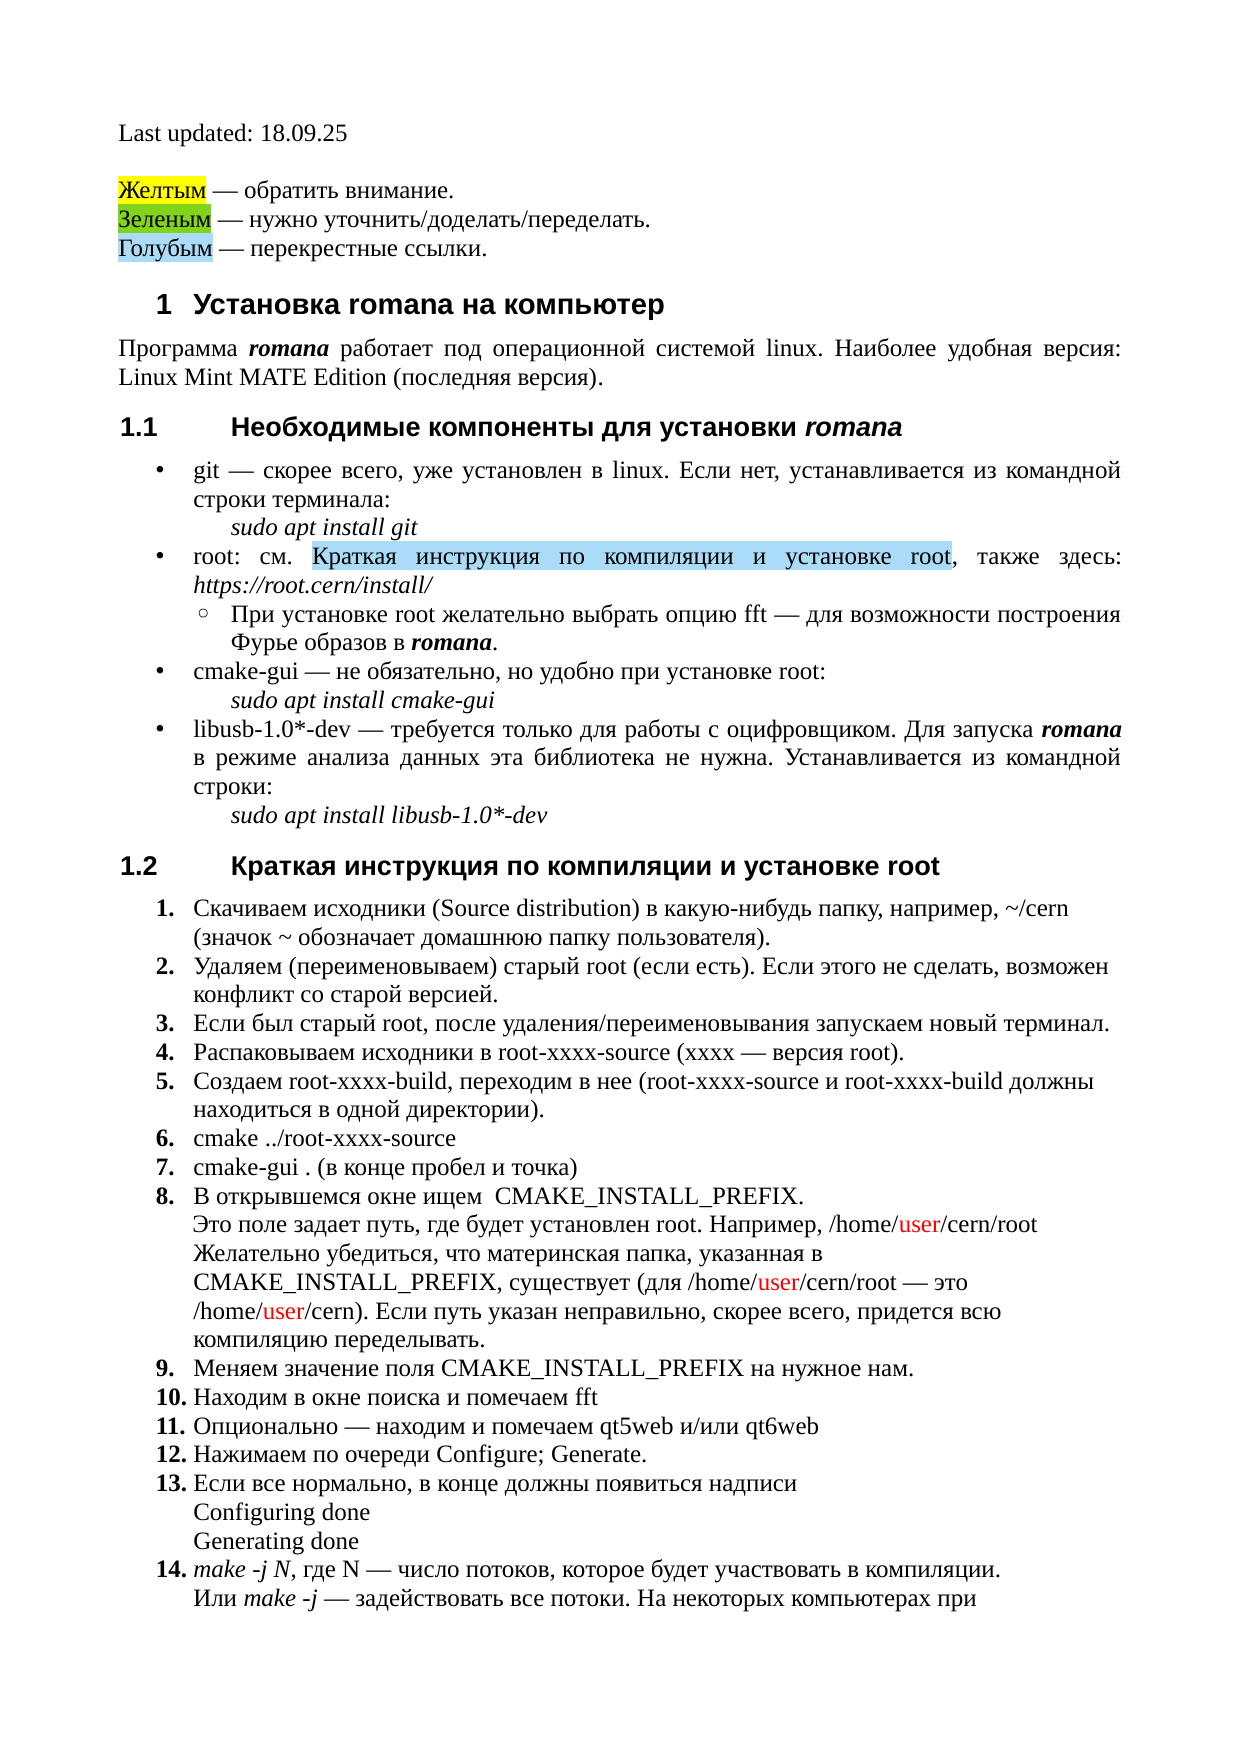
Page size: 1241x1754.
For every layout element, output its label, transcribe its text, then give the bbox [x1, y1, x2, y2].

list Удаляем (переименовываем) старый root (если есть). Если этого не сделать, возможен конфликт со старой версией. [156, 951, 1122, 1008]
list make -j N, где N — число потоков, которое будет участвовать в компиляции. [156, 1554, 1122, 1583]
list Желательно убедиться, что материнская папка, указанная в CMAKE_INSTALL_PREFIX, существует (для /home/user/cern/root — это /home/user/cern). Если путь указан неправильно, скорее всего, придется всю компиляцию переделывать. [156, 1238, 1122, 1353]
list root: см. Краткая инструкция по компиляции и установке root, также здесь: https://root.cern/install/ [156, 541, 1122, 599]
list При установке root желательно выбрать опцию fft — для возможности построения Фурье образов в romana. [193, 599, 1122, 656]
list Или make -j — задействовать все потоки. На некоторых компьютерах при [156, 1583, 1122, 1612]
list cmake-gui . (в конце пробел и точка) [156, 1152, 1122, 1181]
list Если все нормально, в конце должны появиться надписи [156, 1468, 1122, 1497]
list sudo apt install libusb-1.0*-dev [193, 800, 1122, 829]
subtitle Установка romana на компьютер [156, 287, 1122, 320]
list Скачиваем исходники (Source distribution) в какую-нибудь папку, например, ~/cern (значок ~ обозначает домашнюю папку пользователя). [156, 893, 1122, 951]
text Желтым — обратить внимание. [118, 176, 1122, 204]
subtitle Необходимые компоненты для установки romana [120, 411, 1122, 442]
text Last updated: 18.09.25 [118, 118, 1122, 147]
list Находим в окне поиска и помечаем fft [156, 1382, 1122, 1411]
subtitle Краткая инструкция по компиляции и установке root [120, 849, 1122, 881]
list Нажимаем по очереди Configure; Generate. [156, 1439, 1122, 1468]
list Создаем root-xxxx-build, переходим в нее (root-xxxx-source и root-xxxx-build должны находиться в одной директории). [156, 1066, 1122, 1123]
list cmake-gui — не обязательно, но удобно при установке root: [156, 656, 1122, 685]
list git — скорее всего, уже установлен в linux. Если нет, устанавливается из командной строки терминала: [156, 455, 1122, 512]
text Программа romana работает под операционной системой linux. Наиболее удобная версия: Linux Mint MATE Edition (последняя версия). [118, 333, 1122, 390]
text Это поле задает путь, где будет установлен root. Например, /home/user/cern/root [118, 1209, 1122, 1238]
list Опционально — находим и помечаем qt5web и/или qt6web [156, 1411, 1122, 1439]
list Если был старый root, после удаления/переименовывания запускаем новый терминал. [156, 1008, 1122, 1037]
text Зеленым — нужно уточнить/доделать/переделать. [118, 204, 1122, 233]
list Меняем значение поля CMAKE_INSTALL_PREFIX на нужное нам. [156, 1353, 1122, 1382]
list libusb-1.0*-dev — требуется только для работы с оцифровщиком. Для запуска romana в режиме анализа данных эта библиотека не нужна. Устанавливается из командной строки: [156, 714, 1122, 800]
list cmake ../root-xxxx-source [156, 1123, 1122, 1152]
list Generating done [156, 1526, 1122, 1554]
list Configuring done [156, 1497, 1122, 1526]
list В открывшемся окне ищем CMAKE_INSTALL_PREFIX. [156, 1181, 1122, 1209]
list Распаковываем исходники в root-xxxx-source (xxxx — версия root). [156, 1037, 1122, 1066]
text Голубым — перекрестные ссылки. [118, 233, 1122, 262]
list sudo apt install git [193, 512, 1122, 541]
list sudo apt install cmake-gui [193, 685, 1122, 714]
